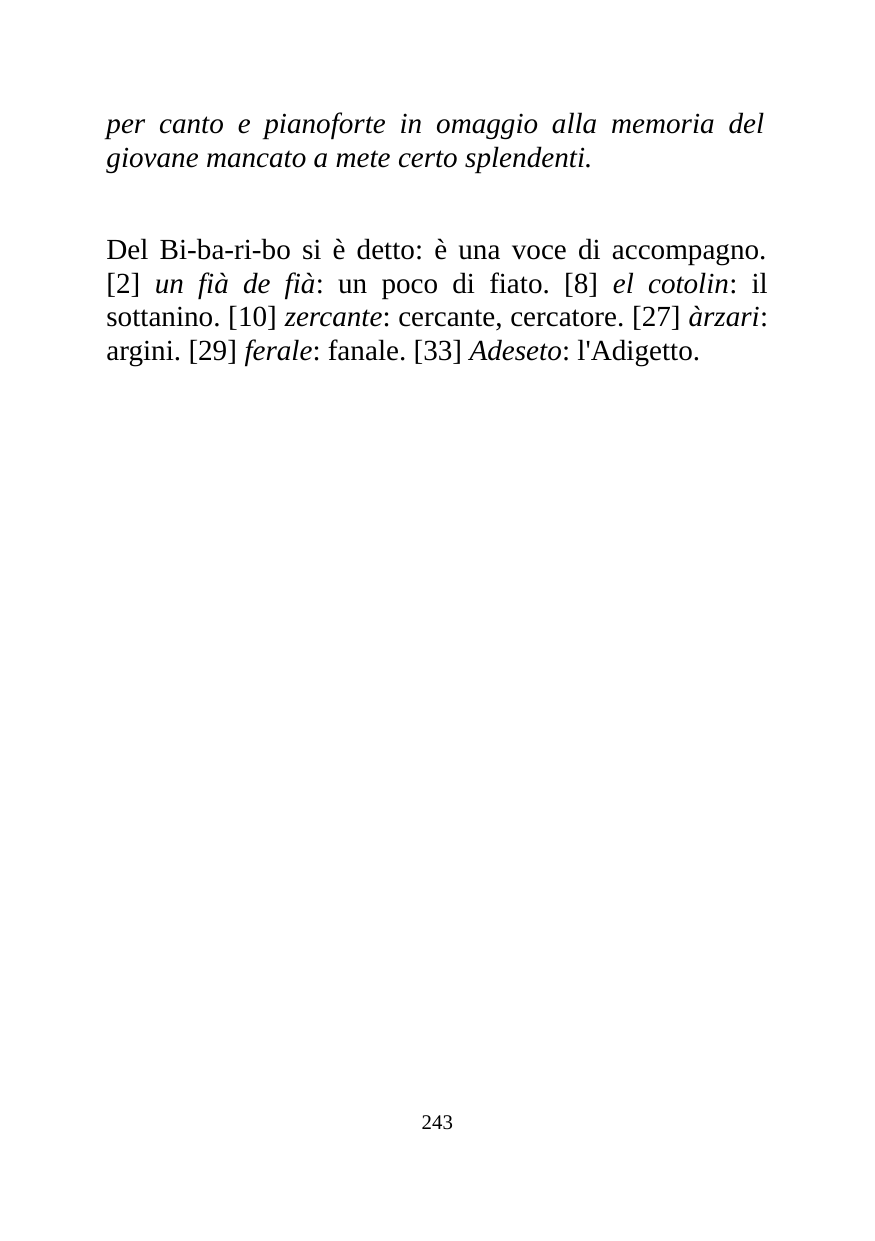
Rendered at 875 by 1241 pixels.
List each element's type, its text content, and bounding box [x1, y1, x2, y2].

text Del Bi-ba-ri-bo si è detto: è una voce di accompagno. [2] un fià de fià: un poco di fiato. [8] el cotolin: il sottanino. [10] zercante: cercante, cercatore. [27] àrzari: argini. [29] ferale: fanale. [33] Adeseto: l'Adigetto. [106, 232, 768, 367]
text per canto e pianoforte in omaggio alla memoria del giovane mancato a mete certo splendenti. [106, 106, 768, 173]
